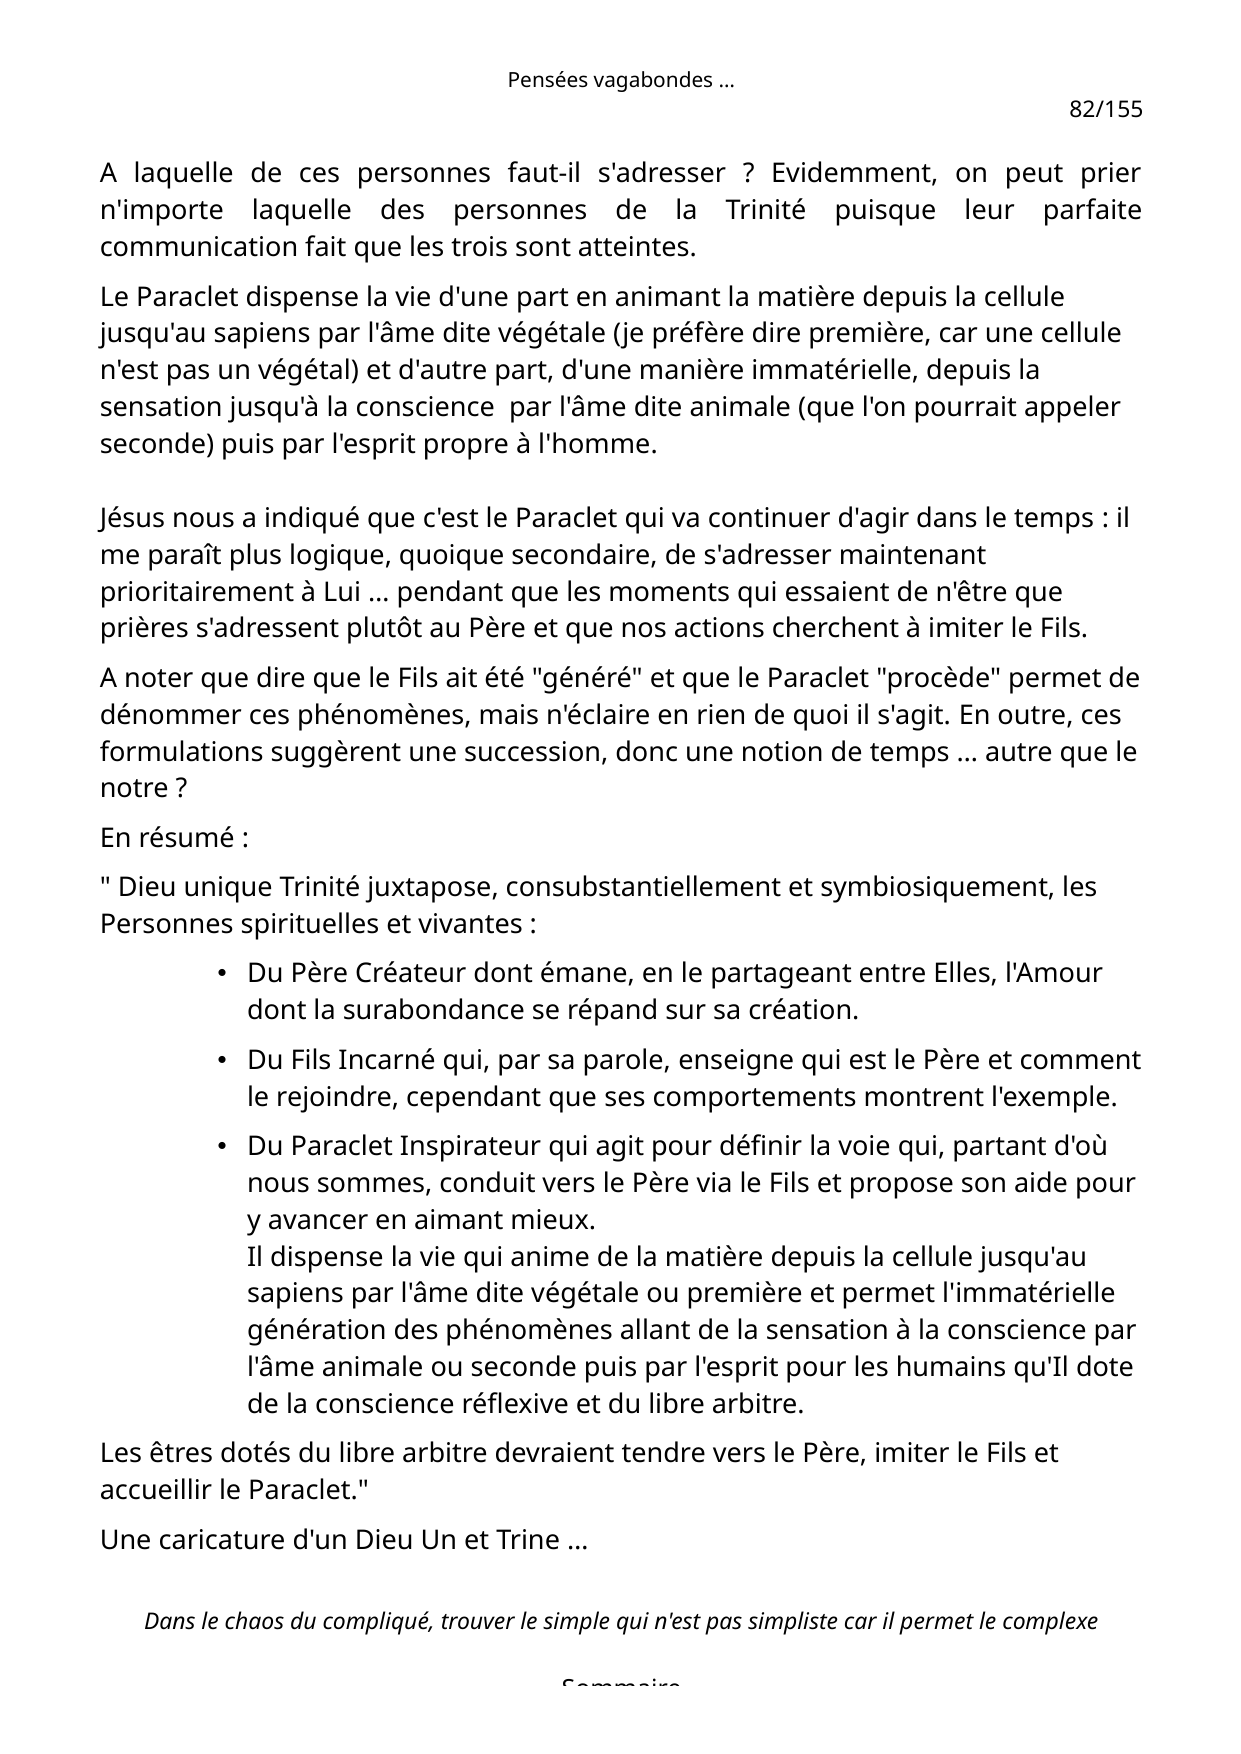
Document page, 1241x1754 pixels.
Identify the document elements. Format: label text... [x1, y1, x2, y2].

text " Dieu unique Trinité juxtapose, consubstantiellement et symbiosiquement, les Personnes spirituelles et vivantes : [99, 868, 1143, 941]
list Du Père Créateur dont émane, en le partageant entre Elles, l'Amour dont la surabondance se répand sur sa création. [217, 954, 1143, 1028]
text Une caricature d'un Dieu Un et Trine … [99, 1520, 1143, 1557]
text A laquelle de ces personnes faut-il s'adresser ? Evidemment, on peut prier n'importe laquelle des personnes de la Trinité puisque leur parfaite communication fait que les trois sont atteintes. [99, 154, 1143, 264]
text Les êtres dotés du libre arbitre devraient tendre vers le Père, imiter le Fils et accueillir le Paraclet." [99, 1434, 1143, 1508]
text En résumé : [99, 818, 1143, 855]
text Le Paraclet dispense la vie d'une part en animant la matière depuis la cellule jusqu'au sapiens par l'âme dite végétale (je préfère dire première, car une cellule n'est pas un végétal) et d'autre part, d'une manière immatérielle, depuis la sensation jusqu'à la conscience par l'âme dite animale (que l'on pourrait appeler seconde) puis par l'esprit propre à l'homme. Jésus nous a indiqué que c'est le Paraclet qui va continuer d'agir dans le temps : il me paraît plus logique, quoique secondaire, de s'adresser maintenant prioritairement à Lui … pendant que les moments qui essaient de n'être que prières s'adressent plutôt au Père et que nos actions cherchent à imiter le Fils. [99, 277, 1143, 646]
text A noter que dire que le Fils ait été "généré" et que le Paraclet "procède" permet de dénommer ces phénomènes, mais n'éclaire en rien de quoi il s'agit. En outre, ces formulations suggèrent une succession, donc une notion de temps … autre que le notre ? [99, 658, 1143, 806]
list Du Paraclet Inspirateur qui agit pour définir la voie qui, partant d'où nous sommes, conduit vers le Père via le Fils et propose son aide pour y avancer en aimant mieux. Il dispense la vie qui anime de la matière depuis la cellule jusqu'au sapiens par l'âme dite végétale ou première et permet l'immatérielle génération des phénomènes allant de la sensation à la conscience par l'âme animale ou seconde puis par l'esprit pour les humains qu'Il dote de la conscience réflexive et du libre arbitre. [217, 1126, 1143, 1421]
list Du Fils Incarné qui, par sa parole, enseigne qui est le Père et comment le rejoindre, cependant que ses comportements montrent l'exemple. [217, 1040, 1143, 1114]
